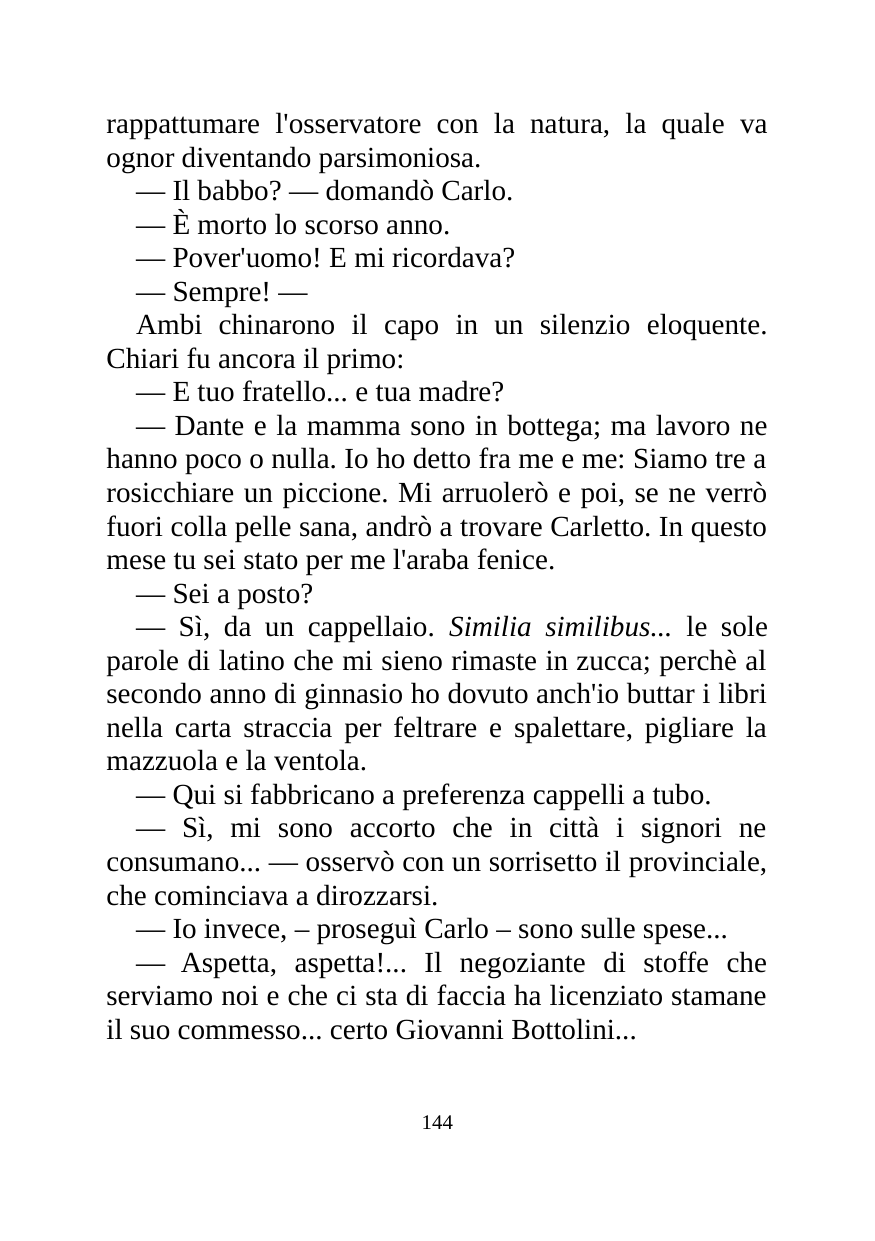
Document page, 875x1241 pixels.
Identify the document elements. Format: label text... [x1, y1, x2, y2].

text — Sempre! — [106, 274, 768, 307]
text — Sei a posto? [106, 576, 768, 609]
text — È morto lo scorso anno. [106, 207, 768, 240]
text — Dante e la mamma sono in bottega; ma lavoro ne hanno poco o nulla. Io ho detto fra me e me: Siamo tre a rosicchiare un piccione. Mi arruolerò e poi, se ne verrò fuori colla pelle sana, andrò a trovare Carletto. In questo mese tu sei stato per me l'araba fenice. [106, 408, 768, 576]
text Ambi chinarono il capo in un silenzio eloquente. Chiari fu ancora il primo: [106, 307, 768, 374]
text — Io invece, – proseguì Carlo – sono sulle spese... [106, 911, 768, 945]
text — E tuo fratello... e tua madre? [106, 374, 768, 408]
text — Sì, mi sono accorto che in città i signori ne consumano... — osservò con un sorrisetto il provinciale, che cominciava a dirozzarsi. [106, 811, 768, 911]
text — Sì, da un cappellaio. Similia similibus... le sole parole di latino che mi sieno rimaste in zucca; perchè al secondo anno di ginnasio ho dovuto anch'io buttar i libri nella carta straccia per feltrare e spalettare, pigliare la mazzuola e la ventola. [106, 609, 768, 777]
text — Aspetta, aspetta!... Il negoziante di stoffe che serviamo noi e che ci sta di faccia ha licenziato stamane il suo commesso... certo Giovanni Bottolini... [106, 945, 768, 1045]
text — Qui si fabbricano a preferenza cappelli a tubo. [106, 777, 768, 811]
text — Pover'uomo! E mi ricordava? [106, 240, 768, 274]
text — Il babbo? — domandò Carlo. [106, 173, 768, 207]
text rappattumare l'osservatore con la natura, la quale va ognor diventando parsimoniosa. [106, 106, 768, 173]
